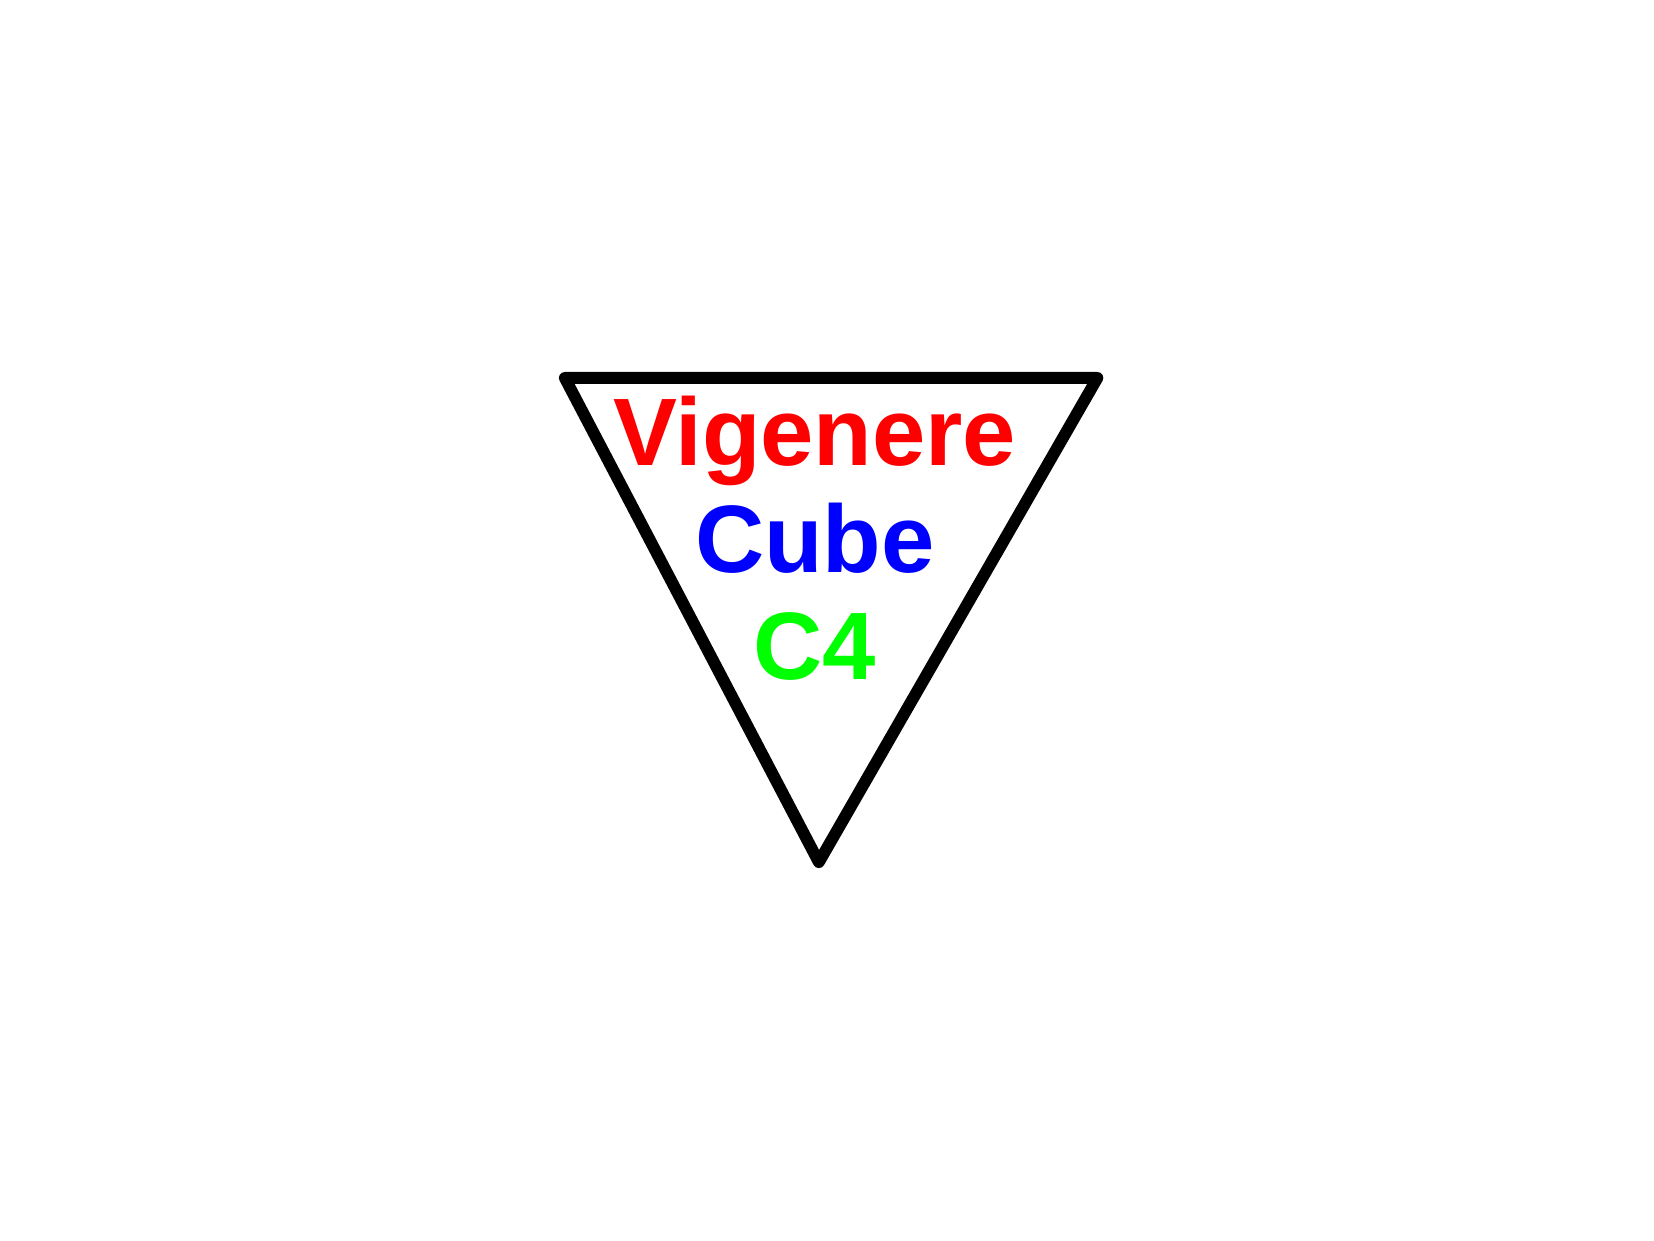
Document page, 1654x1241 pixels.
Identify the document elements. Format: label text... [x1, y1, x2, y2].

subtitle Vigenere Cube C4 [70, 59, 1559, 1019]
